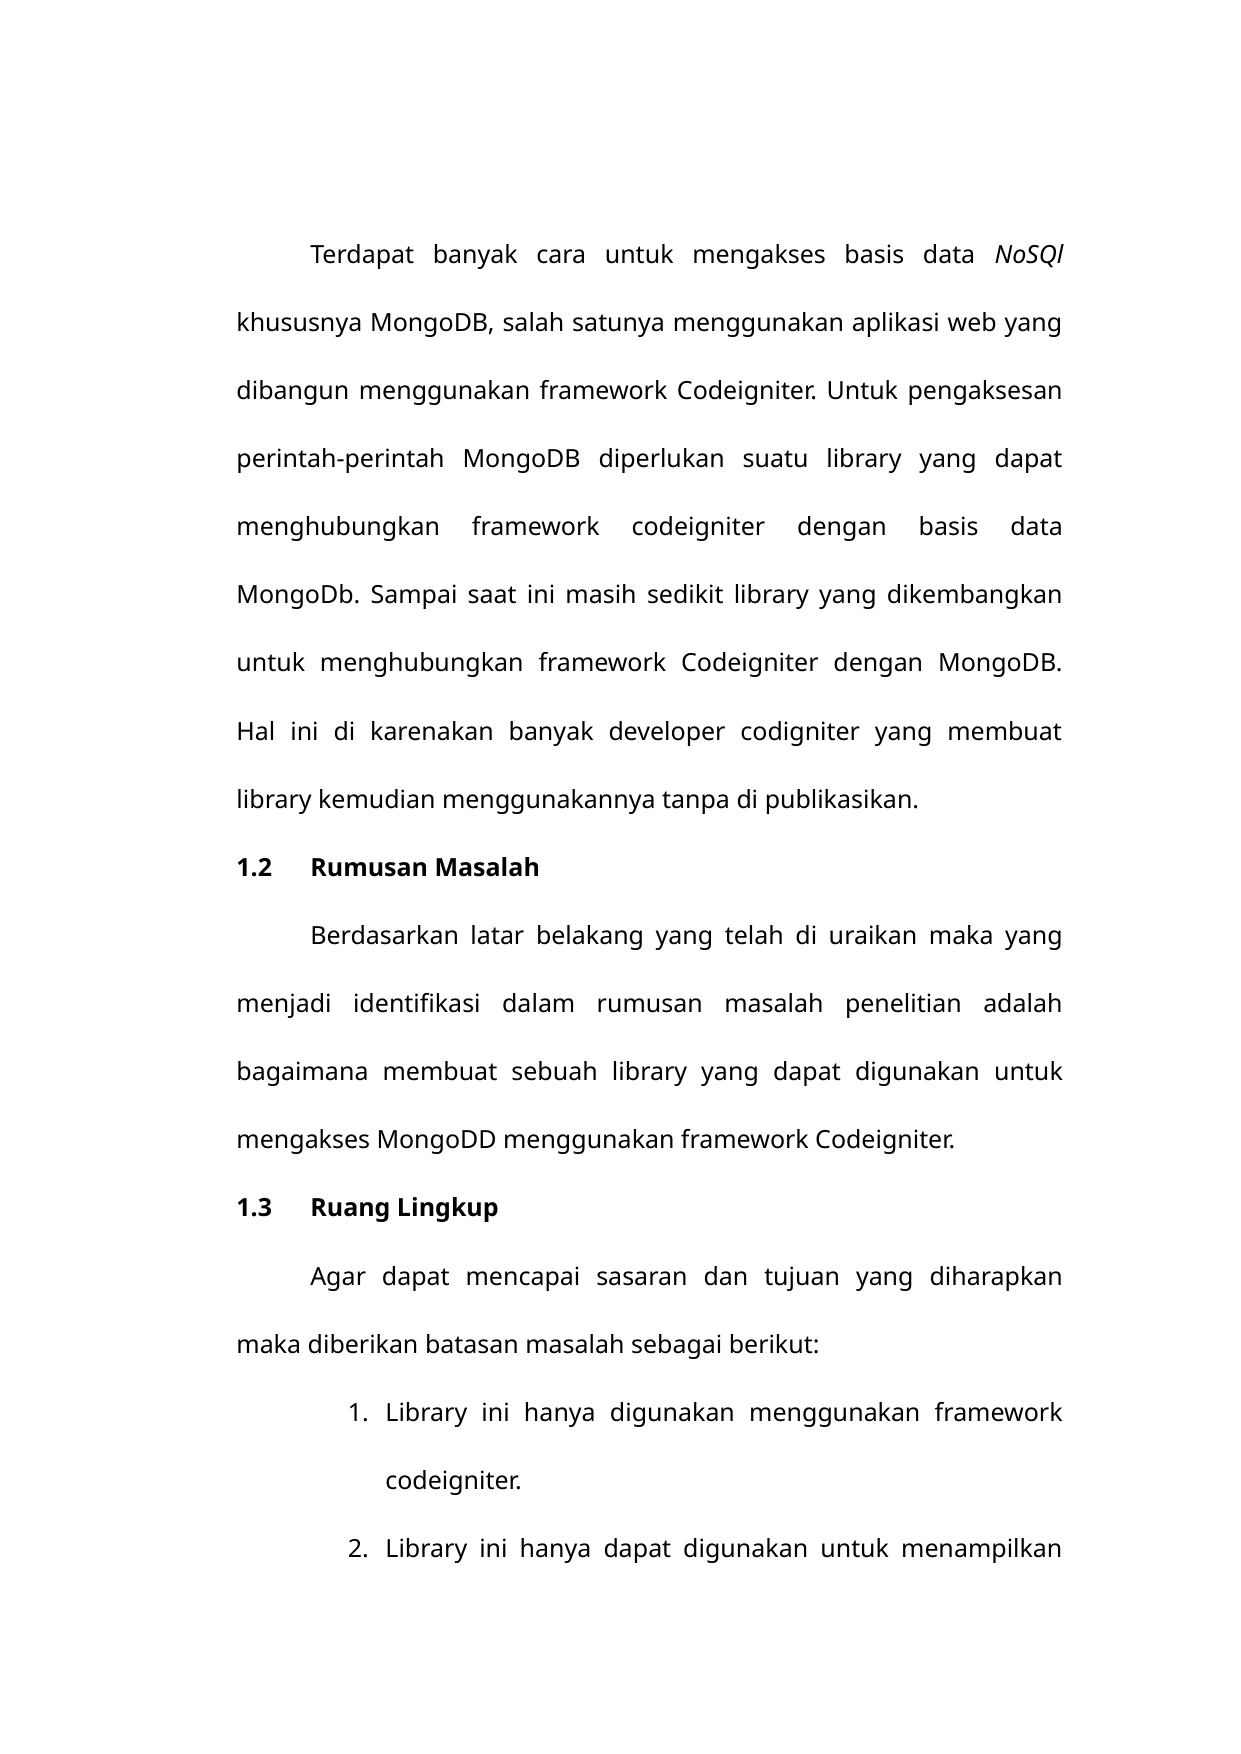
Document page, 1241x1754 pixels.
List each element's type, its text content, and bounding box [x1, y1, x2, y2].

text Agar dapat mencapai sasaran dan tujuan yang diharapkan maka diberikan batasan masalah sebagai berikut: [236, 1258, 1063, 1360]
list Library ini hanya dapat digunakan untuk menampilkan [348, 1531, 1063, 1565]
text 1.2 Rumusan Masalah [236, 849, 1063, 883]
list Library ini hanya digunakan menggunakan framework codeigniter. [348, 1394, 1063, 1497]
text Berdasarkan latar belakang yang telah di uraikan maka yang menjadi identifikasi dalam rumusan masalah penelitian adalah bagaimana membuat sebuah library yang dapat digunakan untuk mengakses MongoDD menggunakan framework Codeigniter. [236, 917, 1063, 1156]
text Terdapat banyak cara untuk mengakses basis data NoSQl khususnya MongoDB, salah satunya menggunakan aplikasi web yang dibangun menggunakan framework Codeigniter. Untuk pengaksesan perintah-perintah MongoDB diperlukan suatu library yang dapat menghubungkan framework codeigniter dengan basis data MongoDb. Sampai saat ini masih sedikit library yang dikembangkan untuk menghubungkan framework Codeigniter dengan MongoDB. Hal ini di karenakan banyak developer codigniter yang membuat library kemudian menggunakannya tanpa di publikasikan. [236, 236, 1063, 815]
list 1.3 Ruang Lingkup [236, 1190, 1063, 1224]
